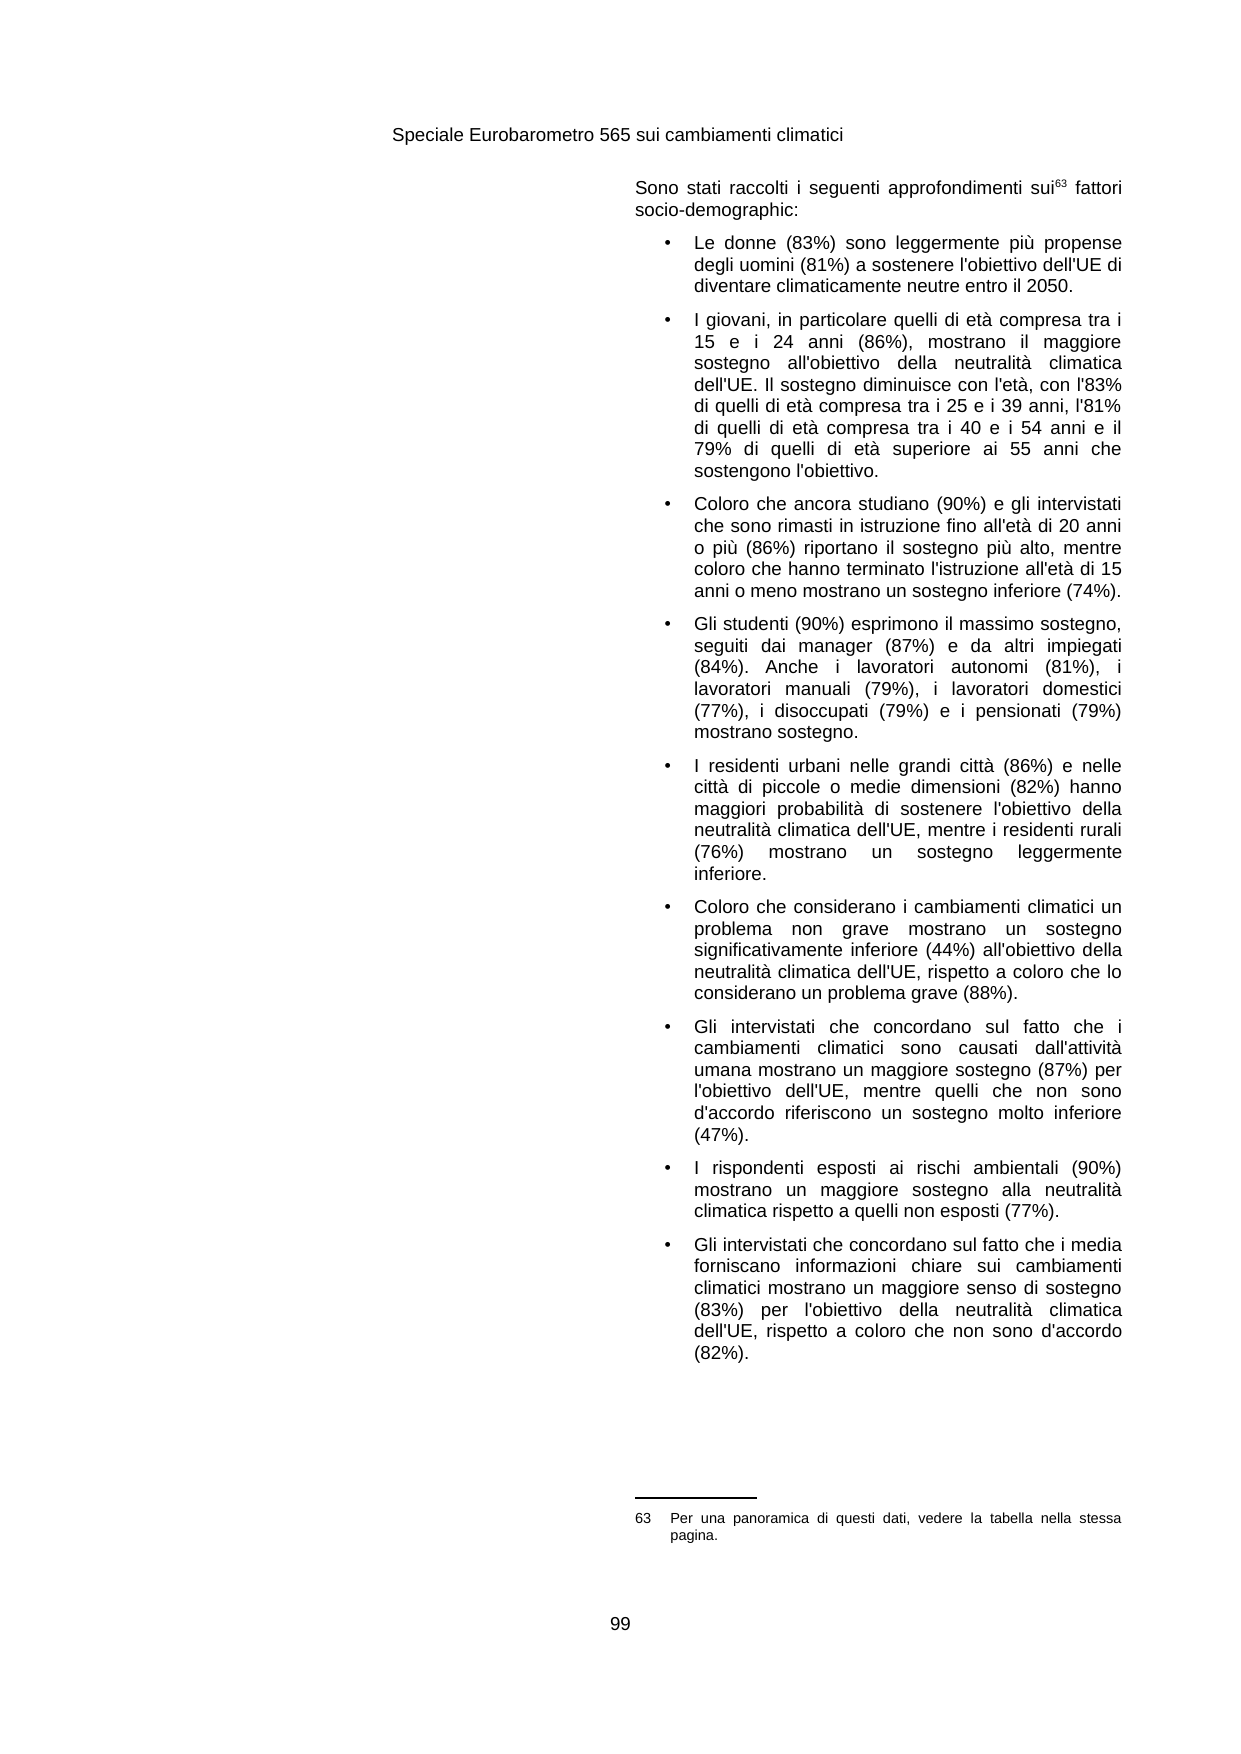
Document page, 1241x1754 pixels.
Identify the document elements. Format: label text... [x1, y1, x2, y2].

list Coloro che ancora studiano (90%) e gli intervistati che sono rimasti in istruzione fino all'età di 20 anni o più (86%) riportano il sostegno più alto, mentre coloro che hanno terminato l'istruzione all'età di 15 anni o meno mostrano un sostegno inferiore (74%). [664, 493, 1122, 601]
list Gli intervistati che concordano sul fatto che i media forniscano informazioni chiare sui cambiamenti climatici mostrano un maggiore senso di sostegno (83%) per l'obiettivo della neutralità climatica dell'UE, rispetto a coloro che non sono d'accordo (82%). [664, 1233, 1122, 1363]
list Le donne (83%) sono leggermente più propense degli uomini (81%) a sostenere l'obiettivo dell'UE di diventare climaticamente neutre entro il 2050. [664, 232, 1122, 297]
text Per una panoramica di questi dati, vedere la tabella nella stessa pagina. [635, 1510, 1122, 1543]
list I residenti urbani nelle grandi città (86%) e nelle città di piccole o medie dimensioni (82%) hanno maggiori probabilità di sostenere l'obiettivo della neutralità climatica dell'UE, mentre i residenti rurali (76%) mostrano un sostegno leggermente inferiore. [664, 754, 1122, 884]
list Gli intervistati che concordano sul fatto che i cambiamenti climatici sono causati dall'attività umana mostrano un maggiore sostegno (87%) per l'obiettivo dell'UE, mentre quelli che non sono d'accordo riferiscono un sostegno molto inferiore (47%). [664, 1016, 1122, 1145]
list I giovani, in particolare quelli di età compresa tra i 15 e i 24 anni (86%), mostrano il maggiore sostegno all'obiettivo della neutralità climatica dell'UE. Il sostegno diminuisce con l'età, con l'83% di quelli di età compresa tra i 25 e i 39 anni, l'81% di quelli di età compresa tra i 40 e i 54 anni e il 79% di quelli di età superiore ai 55 anni che sostengono l'obiettivo. [664, 309, 1122, 481]
list Coloro che considerano i cambiamenti climatici un problema non grave mostrano un sostegno significativamente inferiore (44%) all'obiettivo della neutralità climatica dell'UE, rispetto a coloro che lo considerano un problema grave (88%). [664, 896, 1122, 1004]
list I rispondenti esposti ai rischi ambientali (90%) mostrano un maggiore sostegno alla neutralità climatica rispetto a quelli non esposti (77%). [664, 1157, 1122, 1222]
text Sono stati raccolti i seguenti approfondimenti sui fattori socio-demographic: [635, 177, 1122, 220]
list Gli studenti (90%) esprimono il massimo sostegno, seguiti dai manager (87%) e da altri impiegati (84%). Anche i lavoratori autonomi (81%), i lavoratori manuali (79%), i lavoratori domestici (77%), i disoccupati (79%) e i pensionati (79%) mostrano sostegno. [664, 613, 1122, 742]
